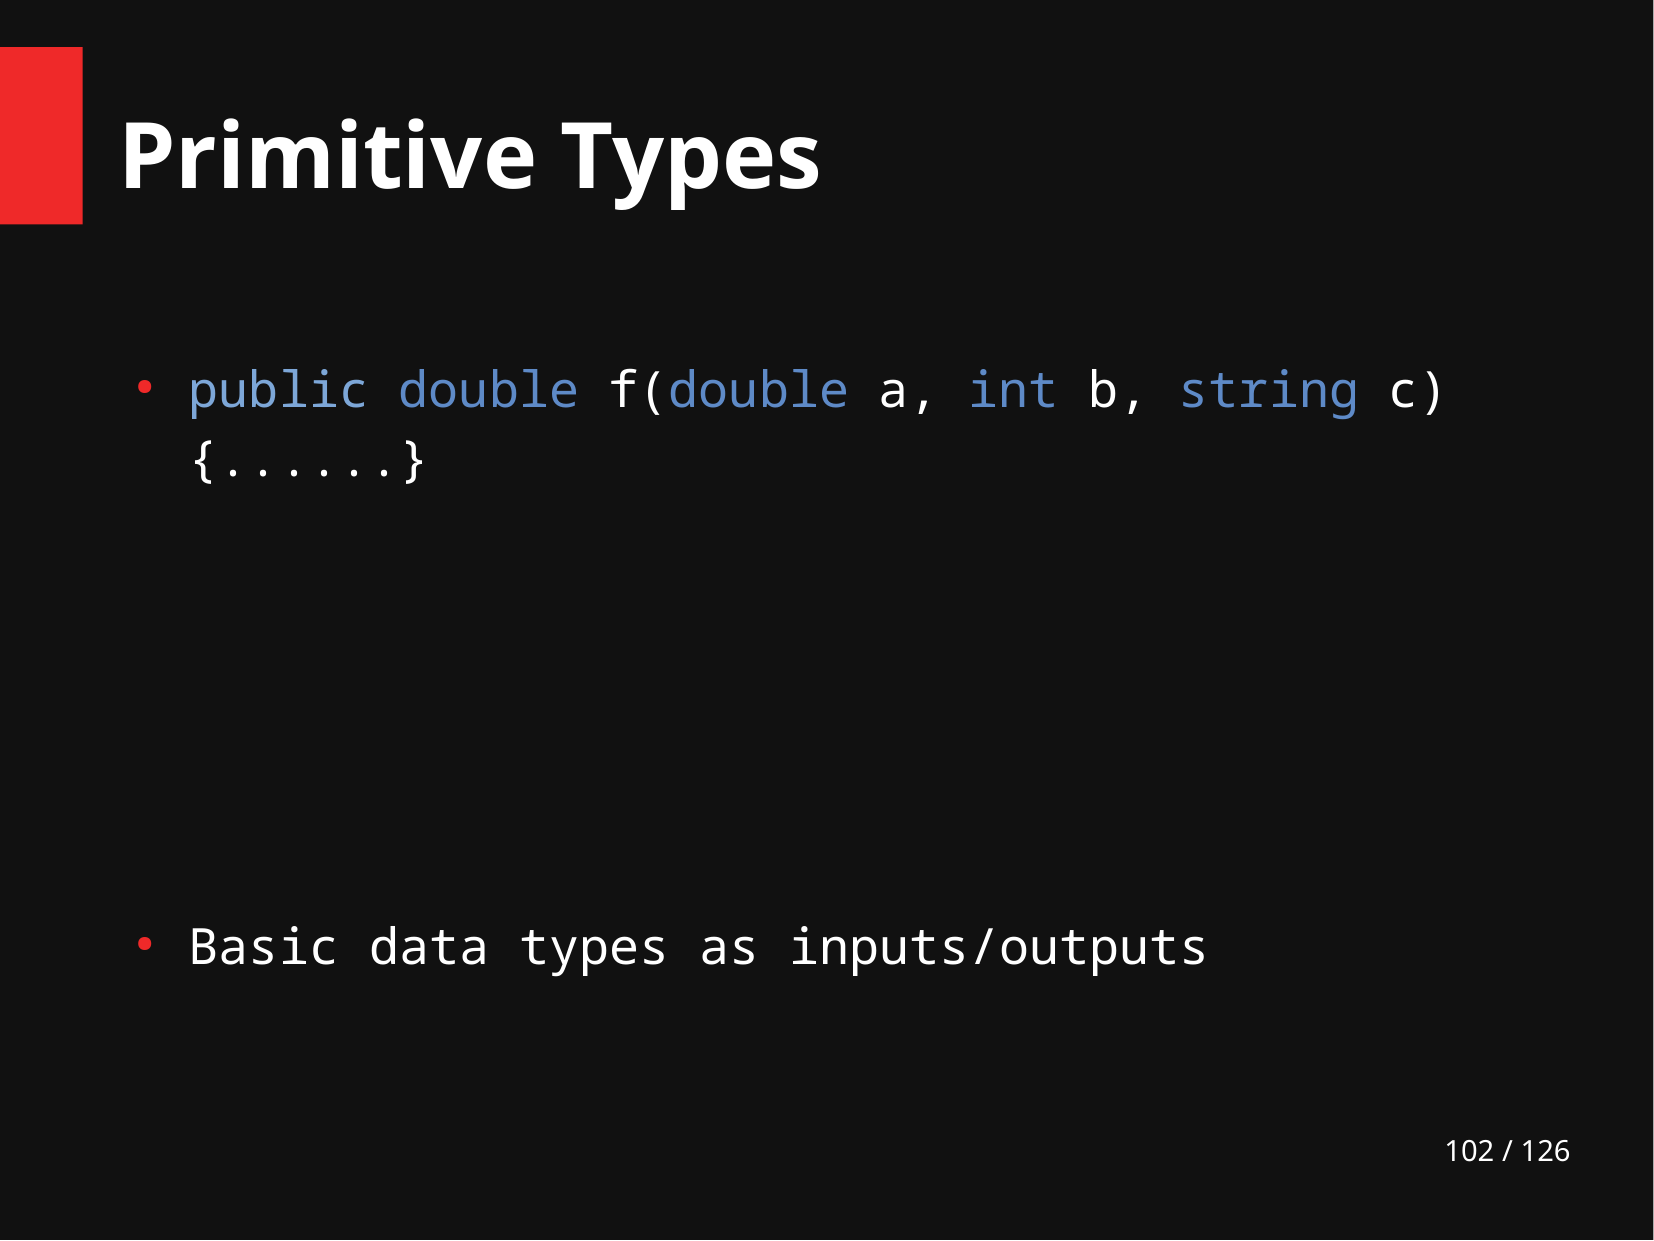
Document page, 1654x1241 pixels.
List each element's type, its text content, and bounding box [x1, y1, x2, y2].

title Primitive Types [118, 49, 1571, 257]
list public double f(double a, int b, string c){......} Basic data types as inputs/outputs [118, 354, 1536, 1074]
